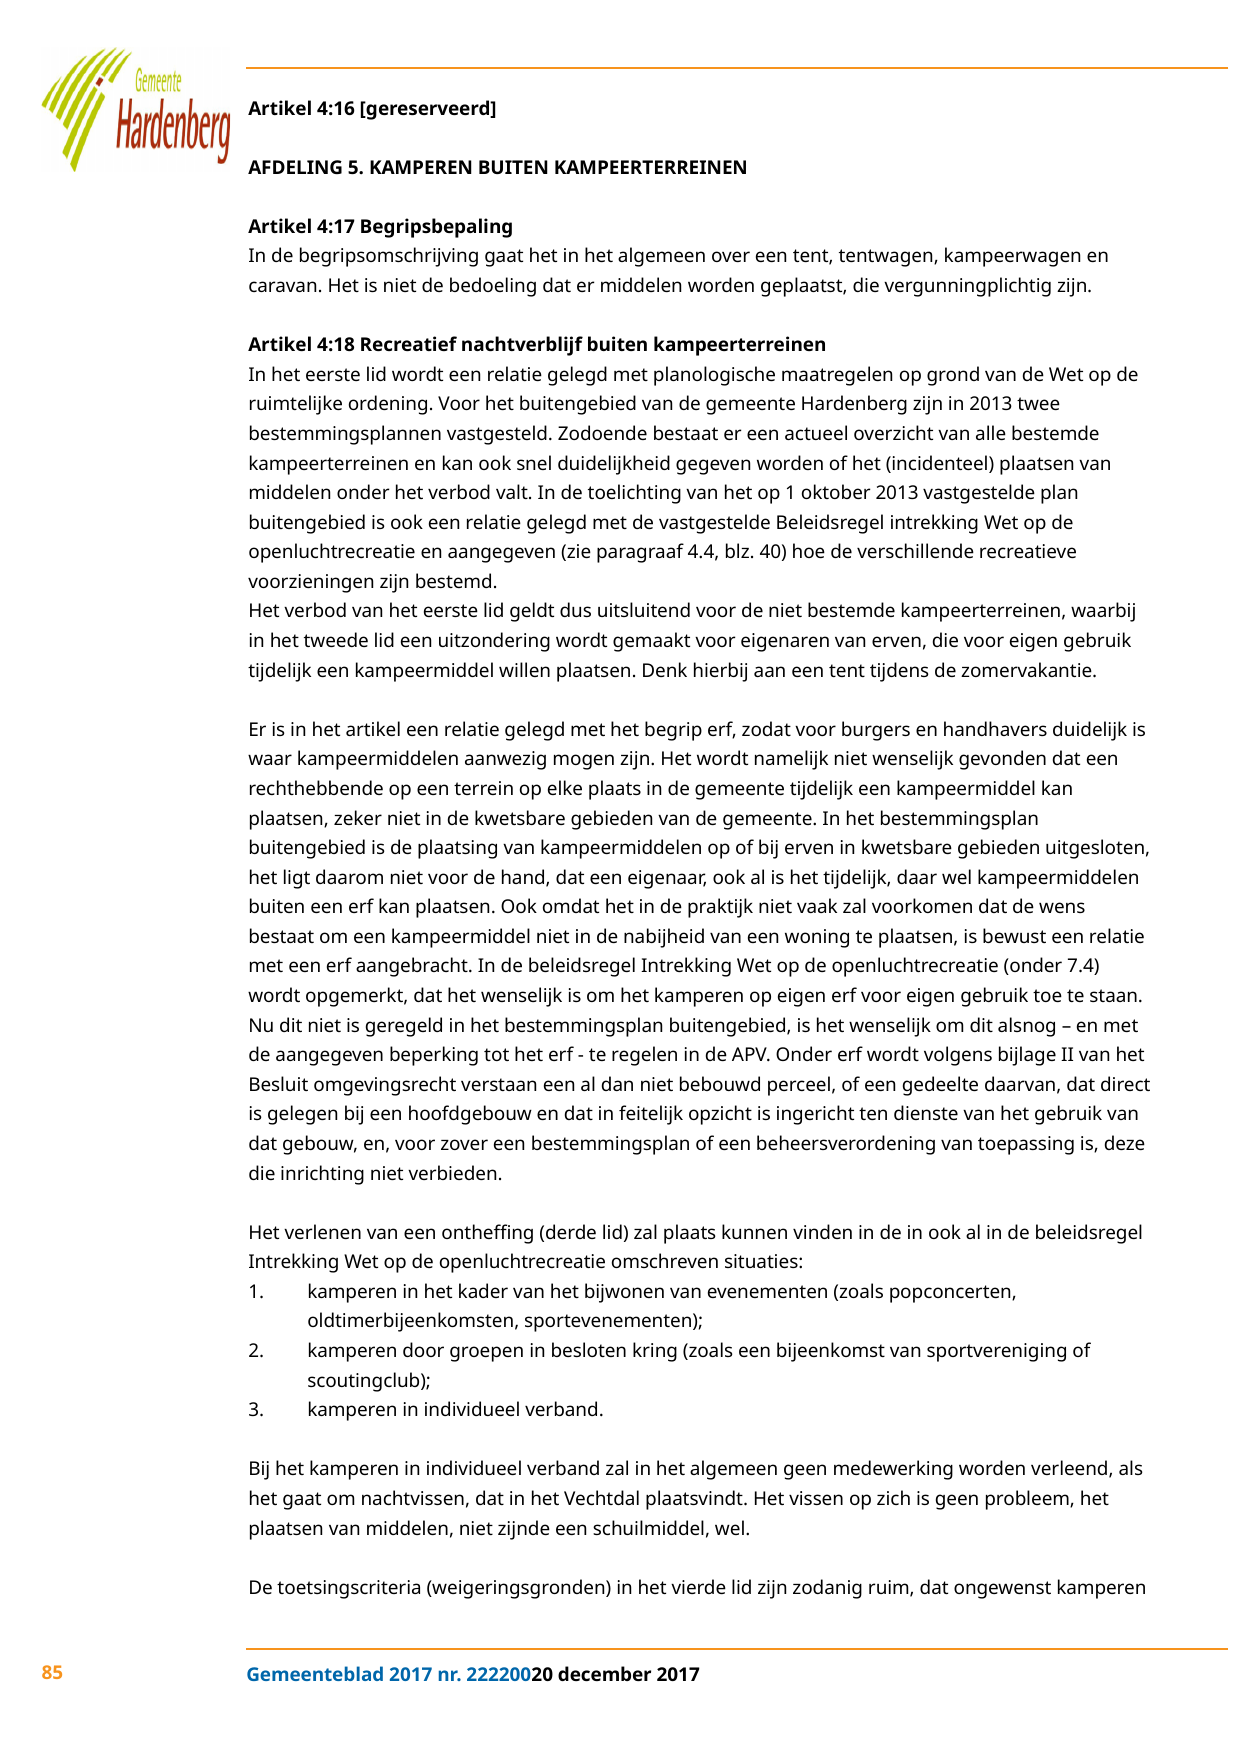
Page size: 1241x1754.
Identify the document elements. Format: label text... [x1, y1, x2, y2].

text Er is in het artikel een relatie gelegd met het begrip erf, zodat voor burgers en handhavers duidelijk is waar kampeermiddelen aanwezig mogen zijn. Het wordt namelijk niet wenselijk gevonden dat een rechthebbende op een terrein op elke plaats in de gemeente tijdelijk een kampeermiddel kan plaatsen, zeker niet in de kwetsbare gebieden van de gemeente. In het bestemmingsplan buitengebied is de plaatsing van kampeermiddelen op of bij erven in kwetsbare gebieden uitgesloten, het ligt daarom niet voor de hand, dat een eigenaar, ook al is het tijdelijk, daar wel kampeermiddelen buiten een erf kan plaatsen. Ook omdat het in de praktijk niet vaak zal voorkomen dat de wens bestaat om een kampeermiddel niet in de nabijheid van een woning te plaatsen, is bewust een relatie met een erf aangebracht. In de beleidsregel Intrekking Wet op de openluchtrecreatie (onder 7.4) wordt opgemerkt, dat het wenselijk is om het kamperen op eigen erf voor eigen gebruik toe te staan. Nu dit niet is geregeld in het bestemmingsplan buitengebied, is het wenselijk om dit alsnog – en met de aangegeven beperking tot het erf - te regelen in de APV. Onder erf wordt volgens bijlage II van het Besluit omgevingsrecht verstaan een al dan niet bebouwd perceel, of een gedeelte daarvan, dat direct is gelegen bij een hoofdgebouw en dat in feitelijk opzicht is ingericht ten dienste van het gebruik van dat gebouw, en, voor zover een bestemmingsplan of een beheersverordening van toepassing is, deze die inrichting niet verbieden. [248, 716, 1152, 1186]
text Artikel 4:18 Recreatief nachtverblijf buiten kampeerterreinen [248, 331, 1152, 357]
text In de begripsomschrijving gaat het in het algemeen over een tent, tentwagen, kampeerwagen en caravan. Het is niet de bedoeling dat er middelen worden geplaatst, die vergunningplichtig zijn. [248, 243, 1152, 298]
text Het verbod van het eerste lid geldt dus uitsluitend voor de niet bestemde kampeerterreinen, waarbij in het tweede lid een uitzondering wordt gemaakt voor eigenaren van erven, die voor eigen gebruik tijdelijk een kampeermiddel willen plaatsen. Denk hierbij aan een tent tijdens de zomervakantie. [248, 598, 1152, 683]
text Artikel 4:16 [gereserveerd] [248, 95, 1152, 121]
text Het verlenen van een ontheffing (derde lid) zal plaats kunnen vinden in de in ook al in de beleidsregel Intrekking Wet op de openluchtrecreatie omschreven situaties: [248, 1219, 1152, 1274]
list kamperen door groepen in besloten kring (zoals een bijeenkomst van sportvereniging of scoutingclub); [248, 1337, 1152, 1393]
text Artikel 4:17 Begripsbepaling [248, 213, 1152, 239]
text De toetsingscriteria (weigeringsgronden) in het vierde lid zijn zodanig ruim, dat ongewenst kamperen [248, 1574, 1152, 1600]
list kamperen in individueel verband. [248, 1396, 1152, 1422]
list kamperen in het kader van het bijwonen van evenementen (zoals popconcerten, oldtimerbijeenkomsten, sportevenementen); [248, 1278, 1152, 1333]
text In het eerste lid wordt een relatie gelegd met planologische maatregelen op grond van de Wet op de ruimtelijke ordening. Voor het buitengebied van de gemeente Hardenberg zijn in 2013 twee bestemmingsplannen vastgesteld. Zodoende bestaat er een actueel overzicht van alle bestemde kampeerterreinen en kan ook snel duidelijkheid gegeven worden of het (incidenteel) plaatsen van middelen onder het verbod valt. In de toelichting van het op 1 oktober 2013 vastgestelde plan buitengebied is ook een relatie gelegd met de vastgestelde Beleidsregel intrekking Wet op de openluchtrecreatie en aangegeven (zie paragraaf 4.4, blz. 40) hoe de verschillende recreatieve voorzieningen zijn bestemd. [248, 361, 1152, 594]
text AFDELING 5. KAMPEREN BUITEN KAMPEERTERREINEN [248, 154, 1152, 180]
text Bij het kamperen in individueel verband zal in het algemeen geen medewerking worden verleend, als het gaat om nachtvissen, dat in het Vechtdal plaatsvindt. Het vissen op zich is geen probleem, het plaatsen van middelen, niet zijnde een schuilmiddel, wel. [248, 1456, 1152, 1541]
picture [41, 47, 231, 172]
